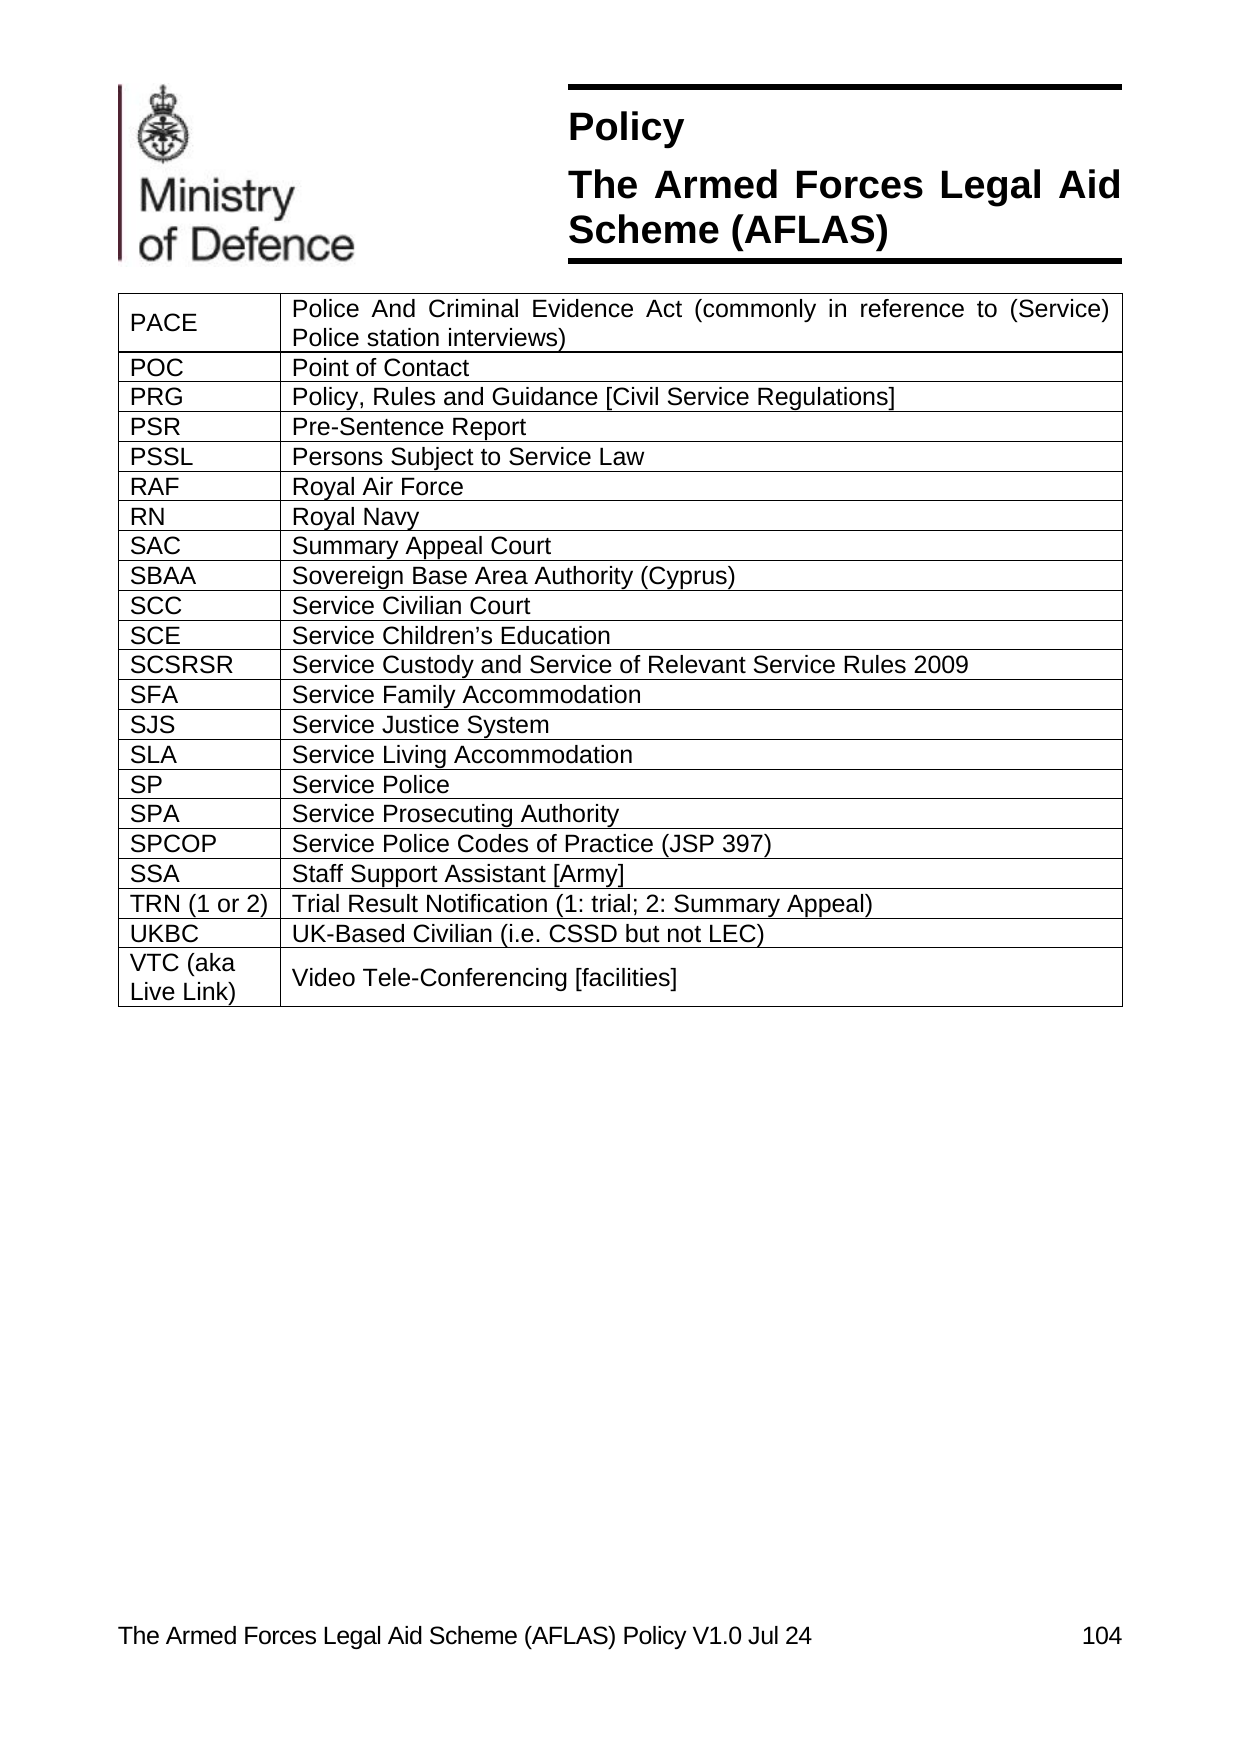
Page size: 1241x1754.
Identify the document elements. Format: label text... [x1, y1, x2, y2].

table_cell RN [119, 501, 280, 530]
table_cell Video Tele-Conferencing [facilities] [281, 948, 1122, 1006]
table_cell SCE [119, 621, 280, 649]
table_cell SFA [119, 680, 280, 709]
table_cell UKBC [119, 919, 280, 947]
table_cell PACE [119, 294, 280, 351]
table_cell Summary Appeal Court [281, 531, 1122, 560]
table_cell Policy, Rules and Guidance [Civil Service Regulations] [281, 382, 1122, 411]
table_cell Service Family Accommodation [281, 680, 1122, 709]
table_cell SP [119, 770, 280, 798]
table_cell SPA [119, 799, 280, 828]
table_cell POC [119, 353, 280, 381]
table_cell Staff Support Assistant [Army] [281, 859, 1122, 888]
table_cell Service Civilian Court [281, 591, 1122, 619]
table_cell Sovereign Base Area Authority (Cyprus) [281, 561, 1122, 590]
table_cell Service Police Codes of Practice (JSP 397) [281, 829, 1122, 858]
table_cell VTC (aka Live Link) [119, 948, 280, 1006]
table_cell SLA [119, 740, 280, 768]
table_cell Persons Subject to Service Law [281, 442, 1122, 471]
table_cell SJS [119, 710, 280, 739]
table_cell Royal Navy [281, 501, 1122, 530]
table_cell UK-Based Civilian (i.e. CSSD but not LEC) [281, 919, 1122, 947]
table_cell Service Justice System [281, 710, 1122, 739]
table_cell Service Prosecuting Authority [281, 799, 1122, 828]
table_cell TRN (1 or 2) [119, 889, 280, 917]
table_cell Service Custody and Service of Relevant Service Rules 2009 [281, 650, 1122, 679]
table_cell SPCOP [119, 829, 280, 858]
table_cell PSSL [119, 442, 280, 471]
table_cell Pre-Sentence Report [281, 412, 1122, 441]
table_cell PRG [119, 382, 280, 411]
table_cell SCC [119, 591, 280, 619]
table_cell PSR [119, 412, 280, 441]
table_cell Police And Criminal Evidence Act (commonly in reference to (Service) Police station interviews) [281, 294, 1122, 351]
table_cell SBAA [119, 561, 280, 590]
table_cell Royal Air Force [281, 472, 1122, 500]
table_cell Service Police [281, 770, 1122, 798]
table_cell Point of Contact [281, 353, 1122, 381]
table_cell Trial Result Notification (1: trial; 2: Summary Appeal) [281, 889, 1122, 917]
table_cell Service Children’s Education [281, 621, 1122, 649]
table_cell SAC [119, 531, 280, 560]
table_cell Service Living Accommodation [281, 740, 1122, 768]
table_cell SCSRSR [119, 650, 280, 679]
table_cell SSA [119, 859, 280, 888]
table_cell RAF [119, 472, 280, 500]
